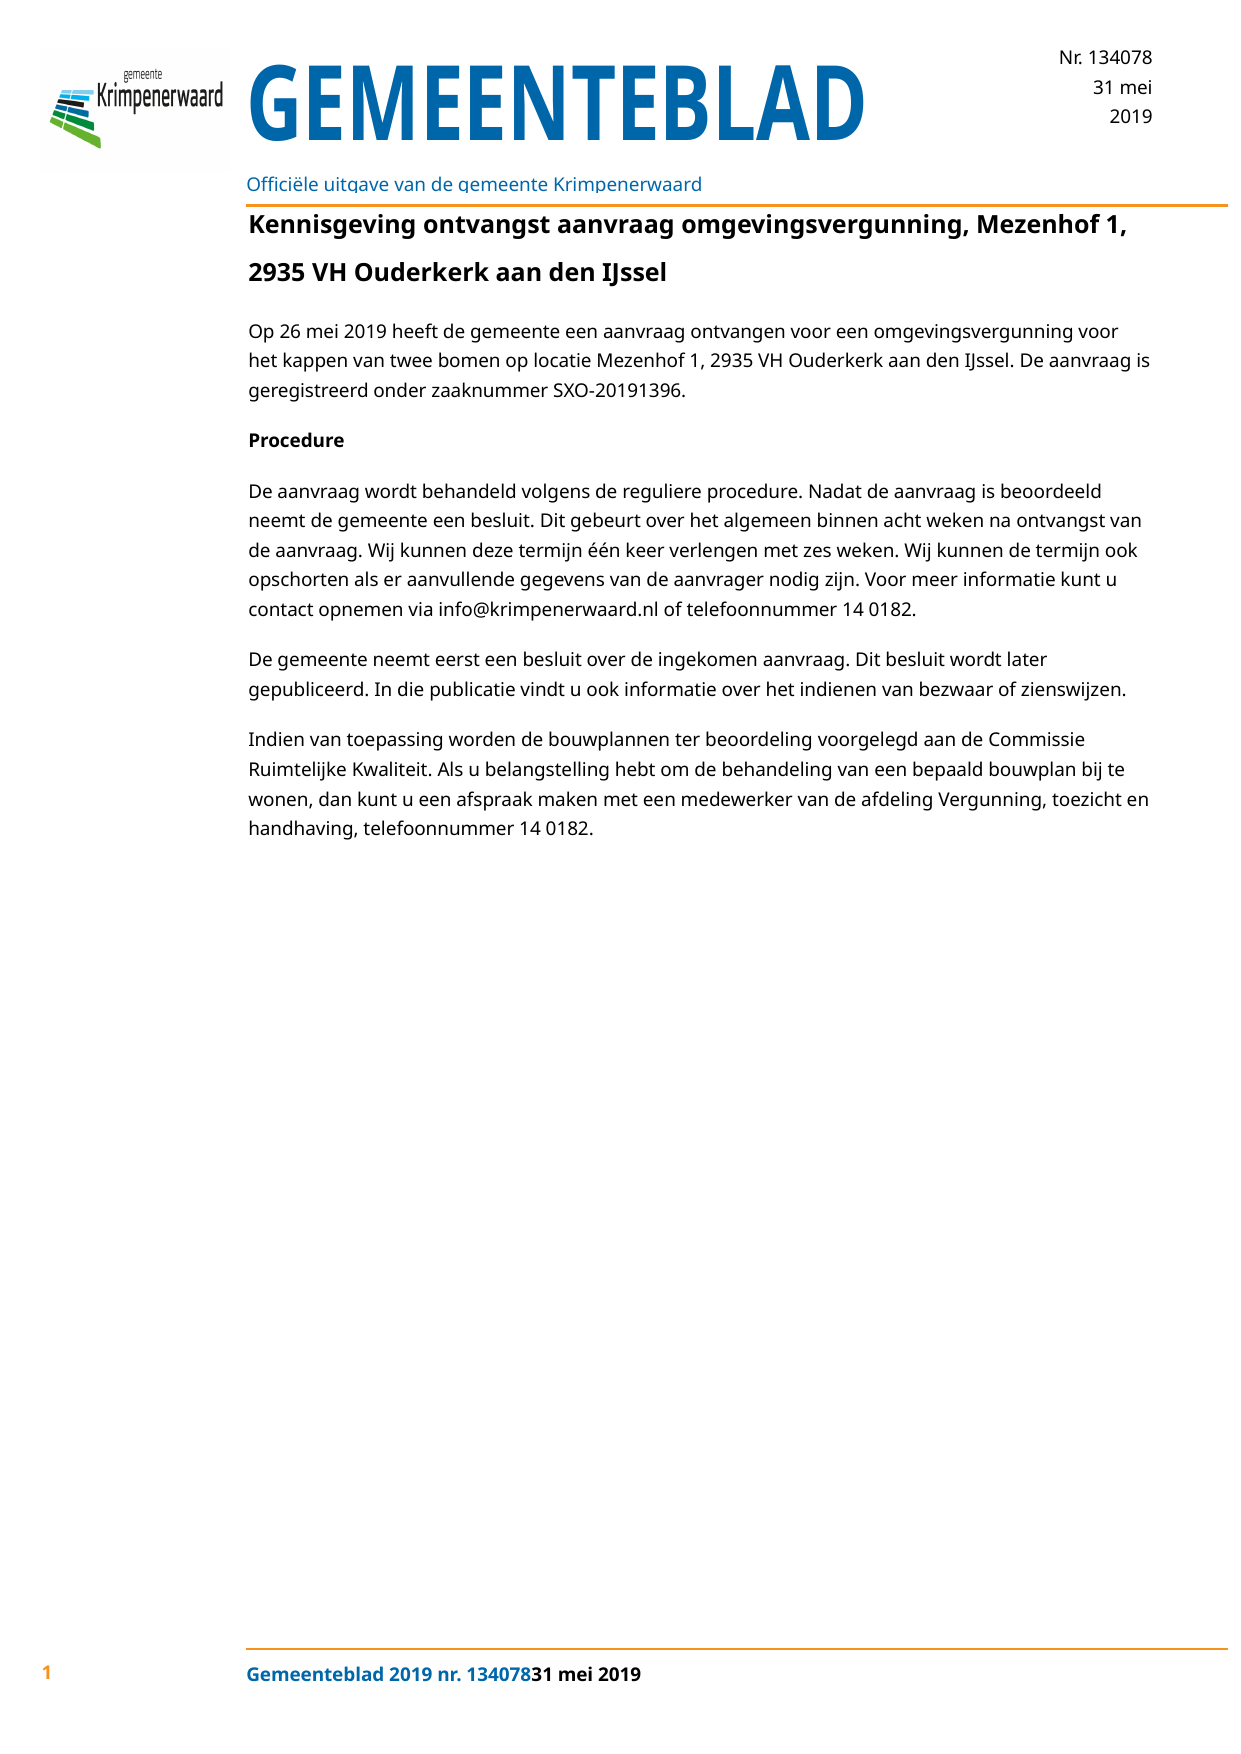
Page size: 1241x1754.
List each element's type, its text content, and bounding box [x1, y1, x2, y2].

text Op 26 mei 2019 heeft de gemeente een aanvraag ontvangen voor een omgevingsvergunning voor het kappen van twee bomen op locatie Mezenhof 1, 2935 VH Ouderkerk aan den IJssel. De aanvraag is geregistreerd onder zaaknummer SXO-20191396. [248, 318, 1152, 403]
text De gemeente neemt eerst een besluit over de ingekomen aanvraag. Dit besluit wordt later gepubliceerd. In die publicatie vindt u ook informatie over het indienen van bezwaar of zienswijzen. [248, 647, 1152, 702]
text Indien van toepassing worden de bouwplannen ter beoordeling voorgelegd aan de Commissie Ruimtelijke Kwaliteit. Als u belangstelling hebt om de behandeling van een bepaald bouwplan bij te wonen, dan kunt u een afspraak maken met een medewerker van de afdeling Vergunning, toezicht en handhaving, telefoonnummer 14 0182. [248, 727, 1152, 841]
text Kennisgeving ontvangst aanvraag omgevingsvergunning, Mezenhof 1, 2935 VH Ouderkerk aan den IJssel [248, 207, 1152, 288]
text Procedure [248, 427, 1152, 453]
text De aanvraag wordt behandeld volgens de reguliere procedure. Nadat de aanvraag is beoordeeld neemt de gemeente een besluit. Dit gebeurt over het algemeen binnen acht weken na ontvangst van de aanvraag. Wij kunnen deze termijn één keer verlengen met zes weken. Wij kunnen de termijn ook opschorten als er aanvullende gegevens van de aanvrager nodig zijn. Voor meer informatie kunt u contact opnemen via info@krimpenerwaard.nl of telefoonnummer 14 0182. [248, 478, 1152, 622]
picture [41, 47, 231, 172]
